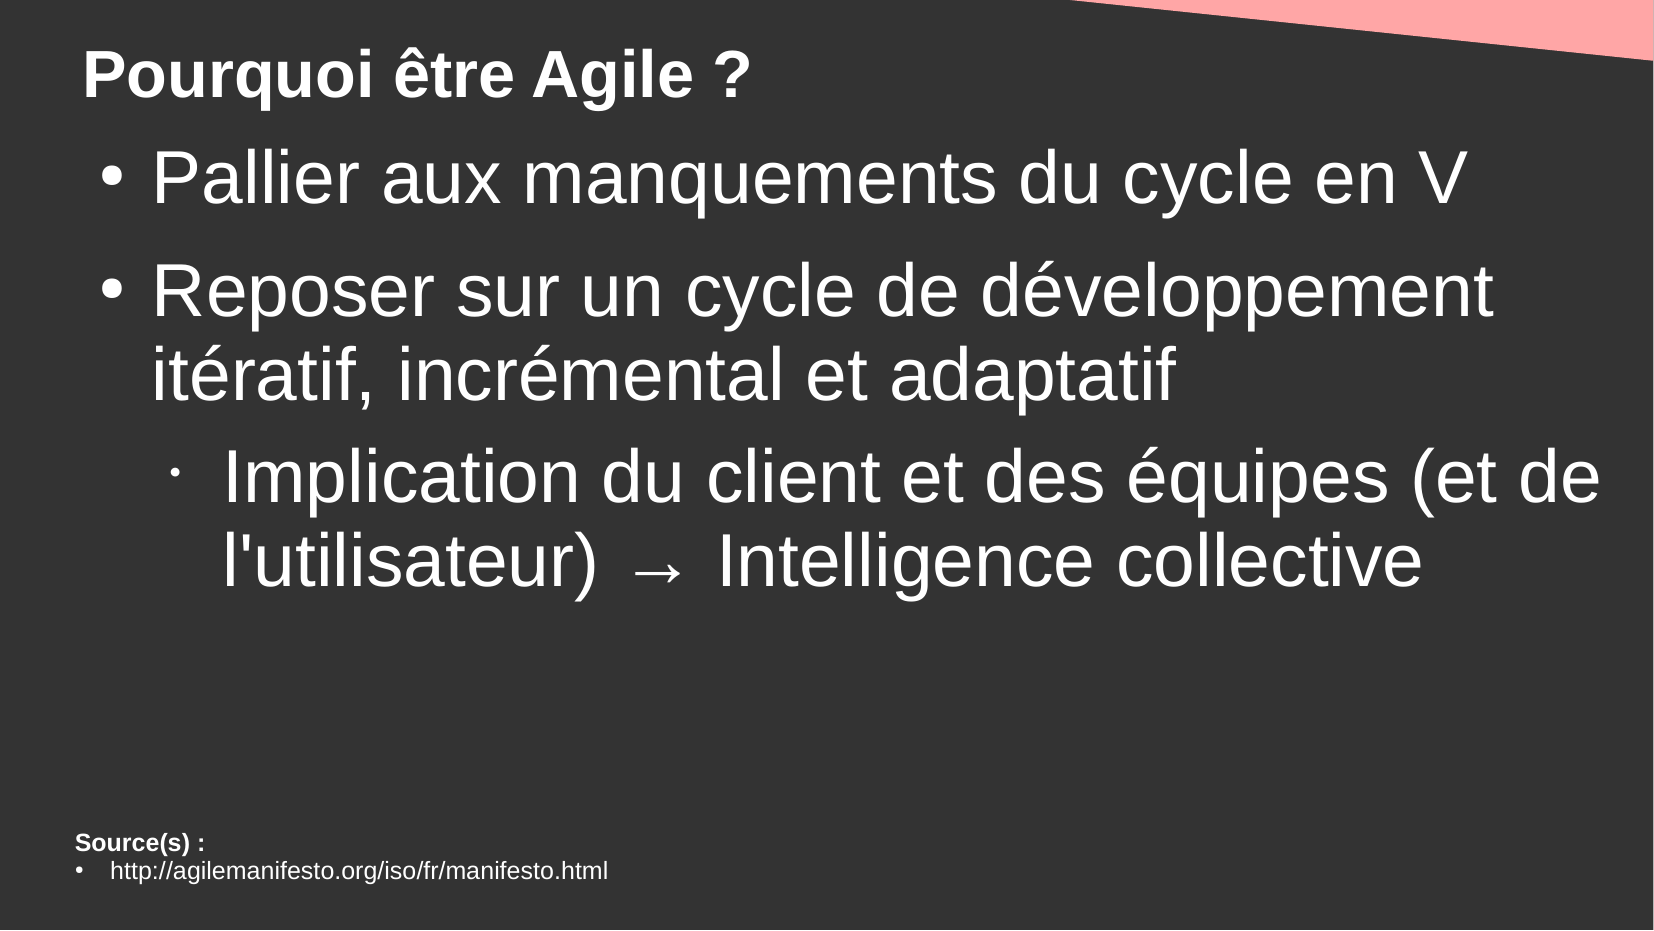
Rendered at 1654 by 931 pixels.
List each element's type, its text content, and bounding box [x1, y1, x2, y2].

text_box Source(s) : http://agilemanifesto.org/iso/fr/manifesto.html [59, 821, 1546, 920]
title Pourquoi être Agile ? [82, 37, 1571, 122]
list Pallier aux manquements du cycle en V Reposer sur un cycle de développement itératif, incrémental et adaptatif Implication du client et des équipes (et de l'utilisateur) → Intelligence collective [80, 135, 1620, 777]
text_box [1069, 0, 1654, 61]
